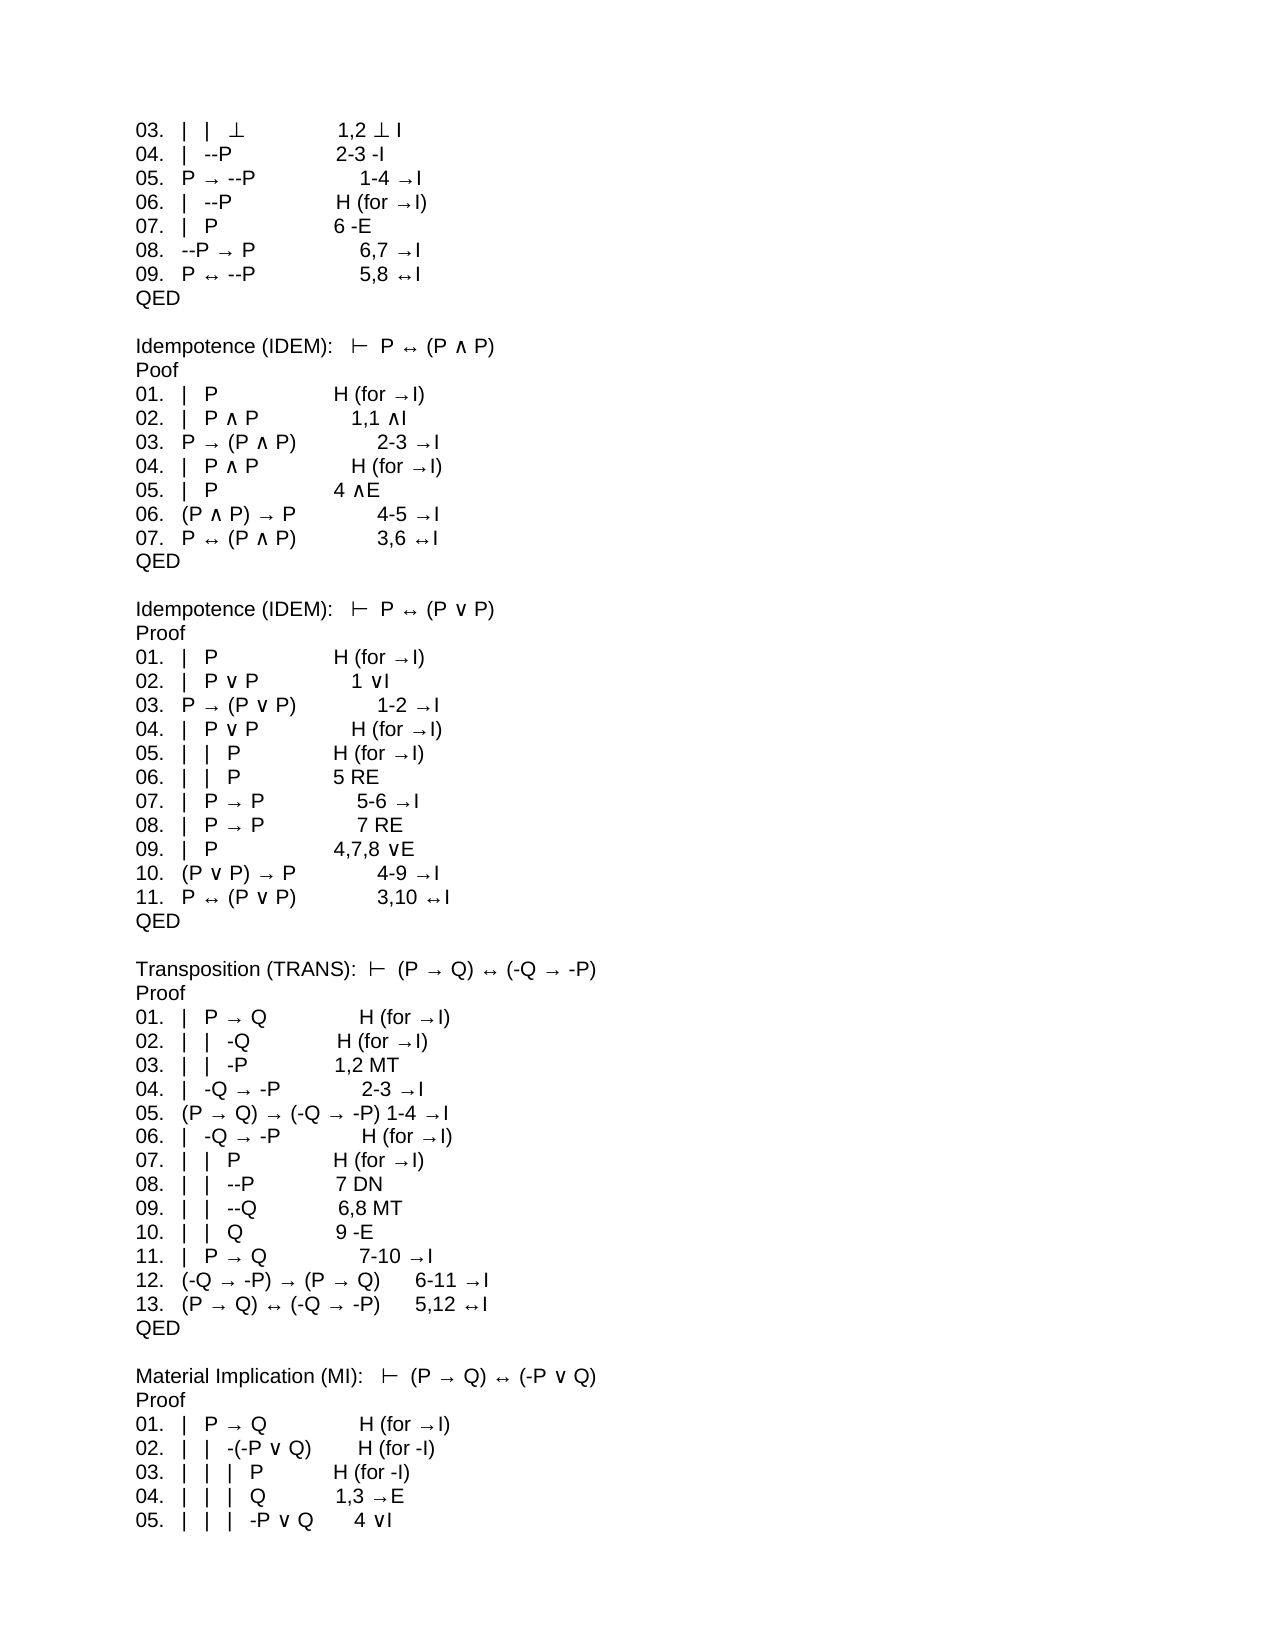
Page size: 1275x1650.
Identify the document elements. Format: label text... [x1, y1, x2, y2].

text 07. | P 6 -E [118, 214, 1157, 238]
text 07. P ↔ (P ∧ P) 3,6 ↔I [118, 525, 1157, 549]
text 04. | --P 2-3 -I [118, 142, 1157, 166]
text 01. | P → Q H (for →I) [118, 1004, 1157, 1028]
text 02. | | -Q H (for →I) [118, 1028, 1157, 1052]
text 10. (P ∨ P) → P 4-9 →I [118, 861, 1157, 885]
text Idempotence (IDEM): ⊢ P ↔ (P ∧ P) [118, 334, 1157, 358]
text 04. | | | Q 1,3 →E [118, 1484, 1157, 1508]
text Proof [118, 621, 1157, 645]
text Proof [118, 1388, 1157, 1412]
text 06. | -Q → -P H (for →I) [118, 1124, 1157, 1148]
text 05. | | | -P ∨ Q 4 ∨I [118, 1508, 1157, 1532]
text 03. | | -P 1,2 MT [118, 1052, 1157, 1076]
text 09. | | --Q 6,8 MT [118, 1196, 1157, 1220]
text 02. | | -(-P ∨ Q) H (for -I) [118, 1436, 1157, 1460]
text QED [118, 286, 1157, 310]
text Transposition (TRANS): ⊢ (P → Q) ↔ (-Q → -P) [118, 957, 1157, 981]
text 06. (P ∧ P) → P 4-5 →I [118, 501, 1157, 525]
text 09. P ↔ --P 5,8 ↔I [118, 262, 1157, 286]
text 06. | | P 5 RE [118, 765, 1157, 789]
text 11. P ↔ (P ∨ P) 3,10 ↔I [118, 885, 1157, 909]
text 06. | --P H (for →I) [118, 190, 1157, 214]
text 05. | P 4 ∧E [118, 477, 1157, 501]
text 08. | | --P 7 DN [118, 1172, 1157, 1196]
text 13. (P → Q) ↔ (-Q → -P) 5,12 ↔I [118, 1292, 1157, 1316]
text 03. | | | P H (for -I) [118, 1460, 1157, 1484]
text 03. P → (P ∨ P) 1-2 →I [118, 693, 1157, 717]
text 02. | P ∨ P 1 ∨I [118, 669, 1157, 693]
text 08. | P → P 7 RE [118, 813, 1157, 837]
text 05. P → --P 1-4 →I [118, 166, 1157, 190]
text QED [118, 909, 1157, 933]
text 05. | | P H (for →I) [118, 741, 1157, 765]
text 11. | P → Q 7-10 →I [118, 1244, 1157, 1268]
text QED [118, 1316, 1157, 1340]
text 09. | P 4,7,8 ∨E [118, 837, 1157, 861]
text 02. | P ∧ P 1,1 ∧I [118, 406, 1157, 429]
text 08. --P → P 6,7 →I [118, 238, 1157, 262]
text Material Implication (MI): ⊢ (P → Q) ↔ (-P ∨ Q) [118, 1364, 1157, 1388]
text QED [118, 549, 1157, 573]
text 07. | P → P 5-6 →I [118, 789, 1157, 813]
text 01. | P H (for →I) [118, 382, 1157, 406]
text 05. (P → Q) → (-Q → -P) 1-4 →I [118, 1100, 1157, 1124]
text 07. | | P H (for →I) [118, 1148, 1157, 1172]
text 04. | -Q → -P 2-3 →I [118, 1076, 1157, 1100]
text 01. | P H (for →I) [118, 645, 1157, 669]
text 01. | P → Q H (for →I) [118, 1412, 1157, 1436]
text 03. P → (P ∧ P) 2-3 →I [118, 429, 1157, 453]
text 04. | P ∧ P H (for →I) [118, 453, 1157, 477]
text Proof [118, 981, 1157, 1004]
text 10. | | Q 9 -E [118, 1220, 1157, 1244]
text 12. (-Q → -P) → (P → Q) 6-11 →I [118, 1268, 1157, 1292]
text Poof [118, 358, 1157, 382]
text 03. | | ⊥ 1,2 ⊥ I [118, 118, 1157, 142]
text Idempotence (IDEM): ⊢ P ↔ (P ∨ P) [118, 597, 1157, 621]
text 04. | P ∨ P H (for →I) [118, 717, 1157, 741]
